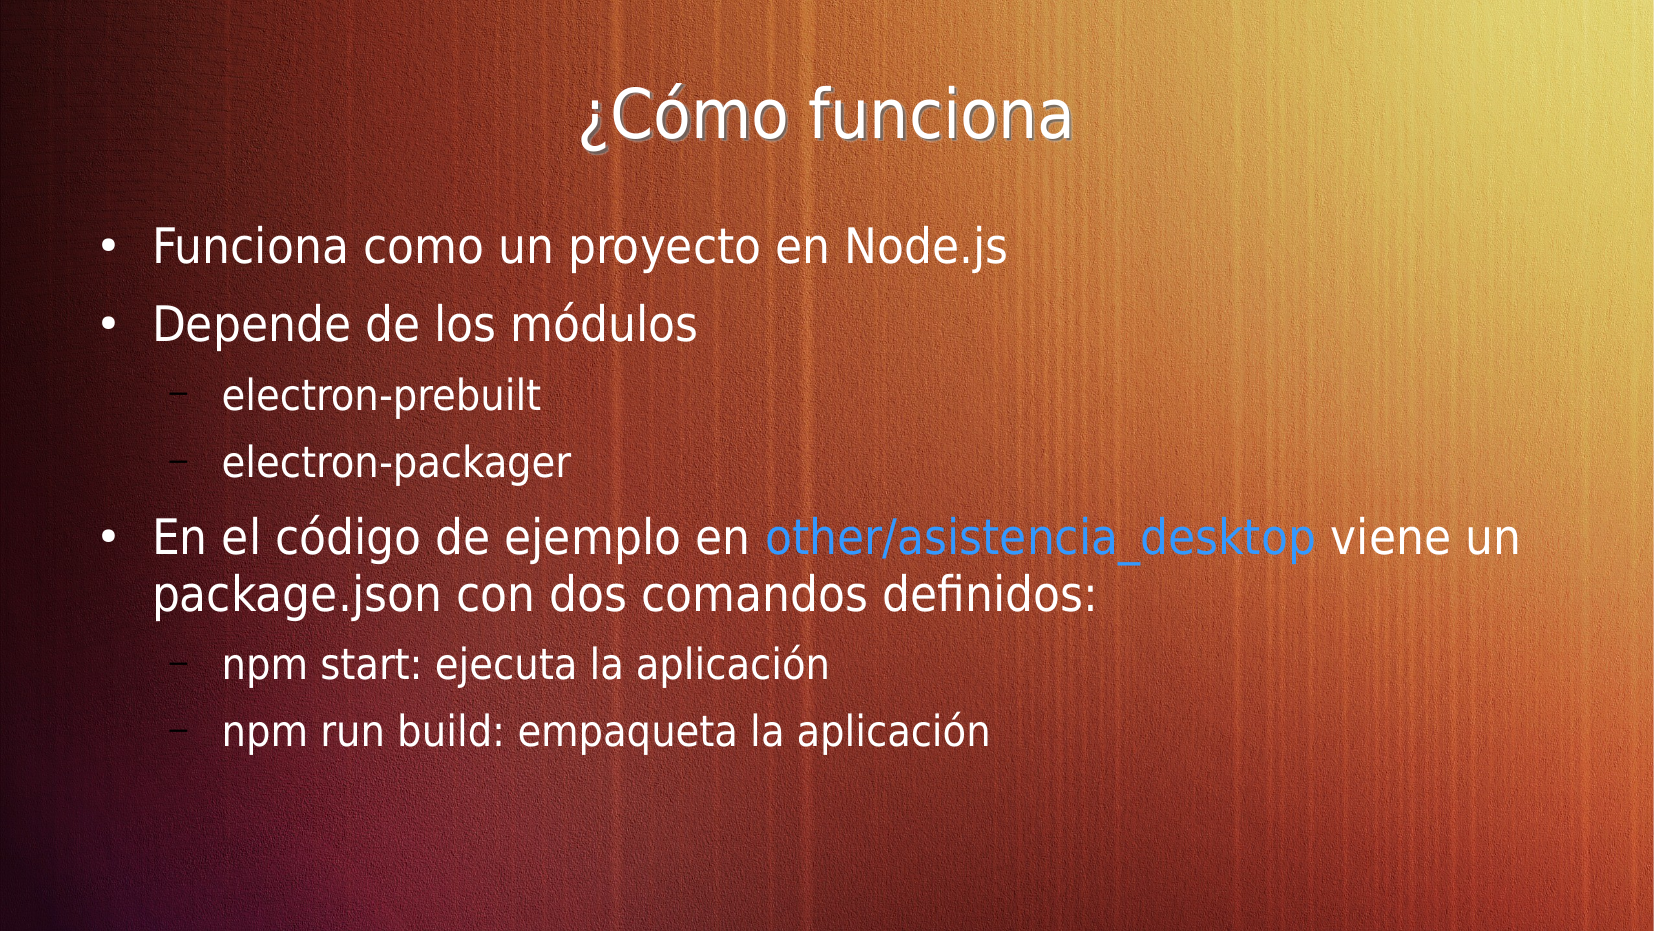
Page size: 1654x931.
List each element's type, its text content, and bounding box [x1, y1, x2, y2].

title ¿Cómo funciona [82, 37, 1571, 193]
picture [0, 0, 1654, 931]
list Funciona como un proyecto en Node.js Depende de los módulos electron-prebuilt electron-packager En el código de ejemplo en other/asistencia_desktop viene un package.json con dos comandos definidos: npm start: ejecuta la aplicación npm run build: empaqueta la aplicación [82, 217, 1571, 758]
